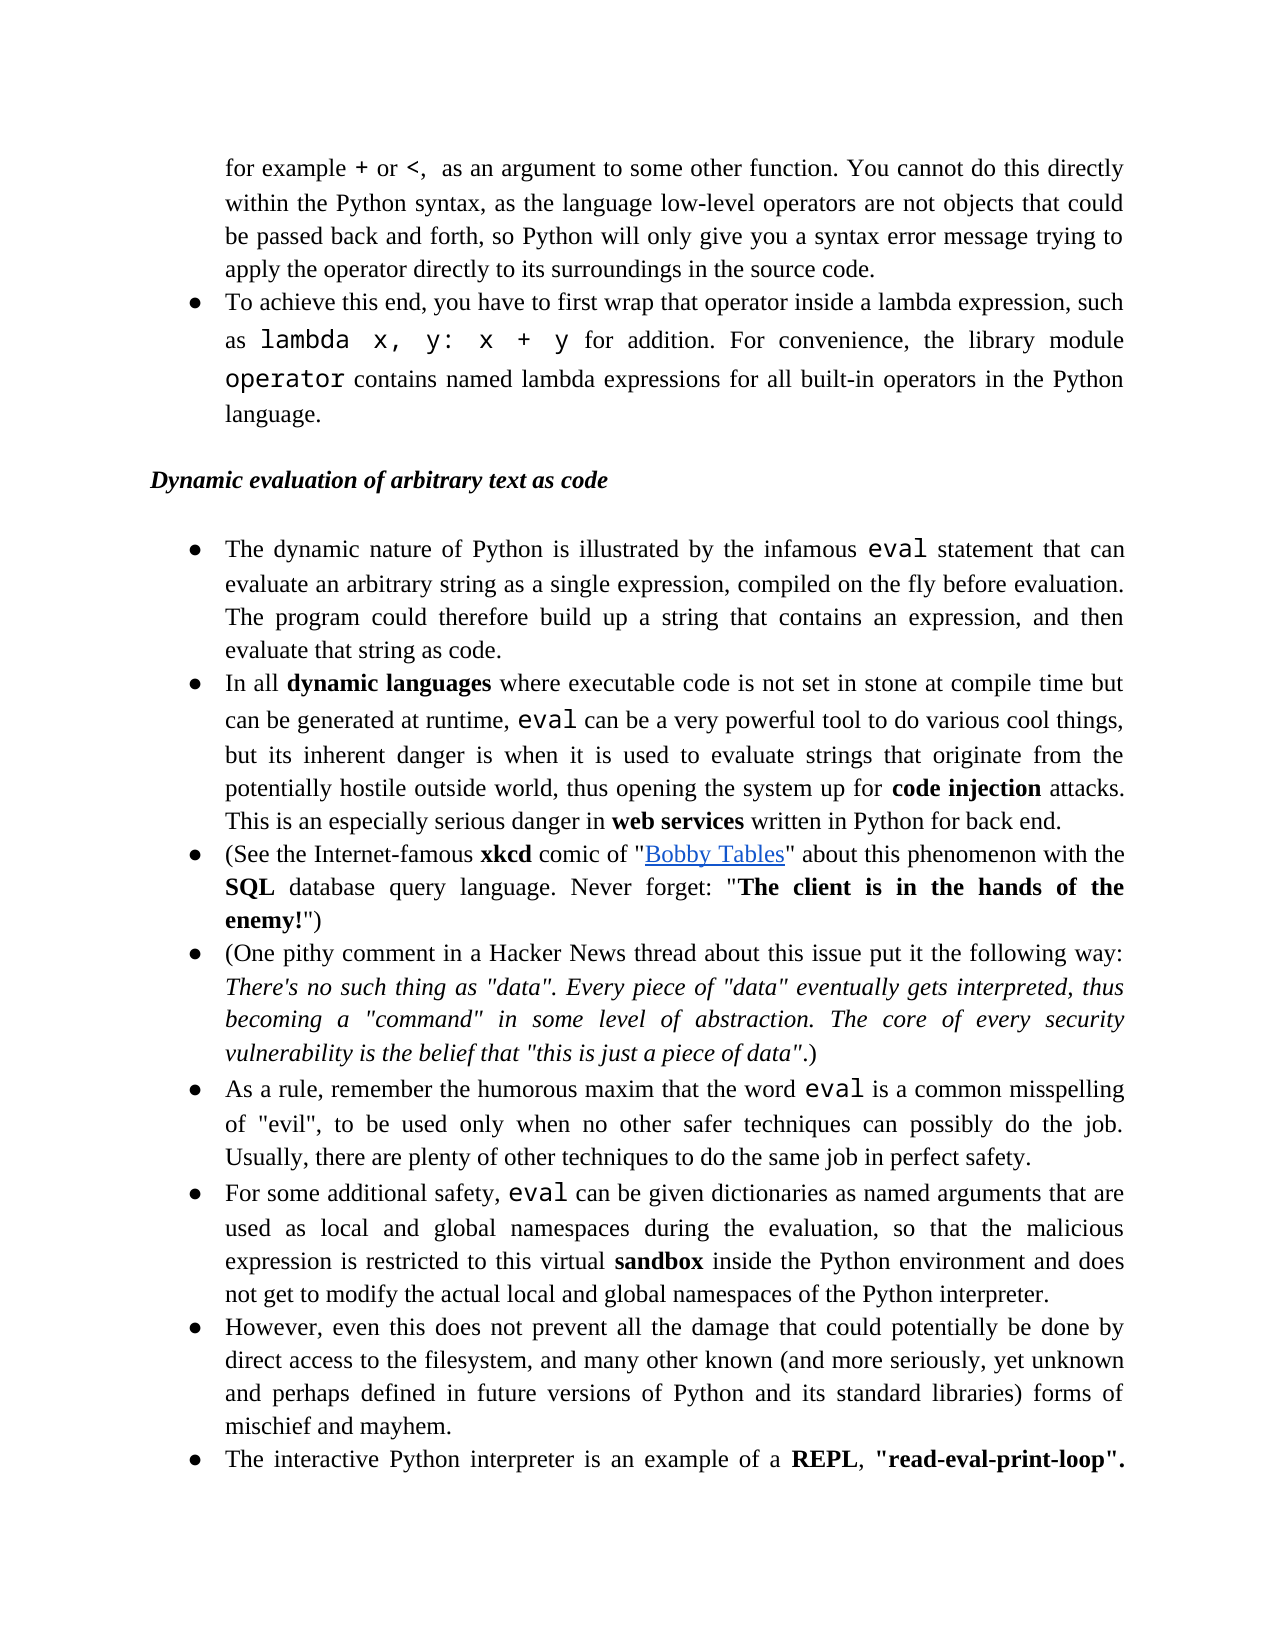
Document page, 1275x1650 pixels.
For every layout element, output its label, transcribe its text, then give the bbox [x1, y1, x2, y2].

text Dynamic evaluation of arbitrary text as code [150, 465, 1125, 493]
list As a rule, remember the humorous maxim that the word eval is a common misspelling of "evil", to be used only when no other safer techniques can possibly do the job. Usually, there are plenty of other techniques to do the same job in perfect safety. [187, 1071, 1125, 1171]
list The dynamic nature of Python is illustrated by the infamous eval statement that can evaluate an arbitrary string as a single expression, compiled on the fly before evaluation. The program could therefore build up a string that contains an expression, and then evaluate that string as code. [187, 531, 1125, 664]
list (See the Internet-famous xkcd comic of "Bobby Tables" about this phenomenon with the SQL database query language. Never forget: "The client is in the hands of the enemy!") [187, 839, 1125, 934]
list for example + or <, as an argument to some other function. You cannot do this directly within the Python syntax, as the language low-level operators are not objects that could be passed back and forth, so Python will only give you a syntax error message trying to apply the operator directly to its surroundings in the source code. [187, 150, 1125, 283]
list (One pithy comment in a Hacker News thread about this issue put it the following way: There's no such thing as "data". Every piece of "data" eventually gets interpreted, thus becoming a "command" in some level of abstraction. The core of every security vulnerability is the belief that "this is just a piece of data".) [187, 938, 1125, 1066]
list For some additional safety, eval can be given dictionaries as named arguments that are used as local and global namespaces during the evaluation, so that the malicious expression is restricted to this virtual sandbox inside the Python environment and does not get to modify the actual local and global namespaces of the Python interpreter. [187, 1175, 1125, 1308]
list The interactive Python interpreter is an example of a REPL, "read-eval-print-loop". [187, 1444, 1125, 1473]
list To achieve this end, you have to first wrap that operator inside a lambda expression, such as lambda x, y: x + y for addition. For convenience, the library module operator contains named lambda expressions for all built-in operators in the Python language. [187, 287, 1125, 427]
list However, even this does not prevent all the damage that could potentially be done by direct access to the filesystem, and many other known (and more seriously, yet unknown and perhaps defined in future versions of Python and its standard libraries) forms of mischief and mayhem. [187, 1312, 1125, 1440]
list In all dynamic languages where executable code is not set in stone at compile time but can be generated at runtime, eval can be a very powerful tool to do various cool things, but its inherent danger is when it is used to evaluate strings that originate from the potentially hostile outside world, thus opening the system up for code injection attacks. This is an especially serious danger in web services written in Python for back end. [187, 668, 1125, 835]
